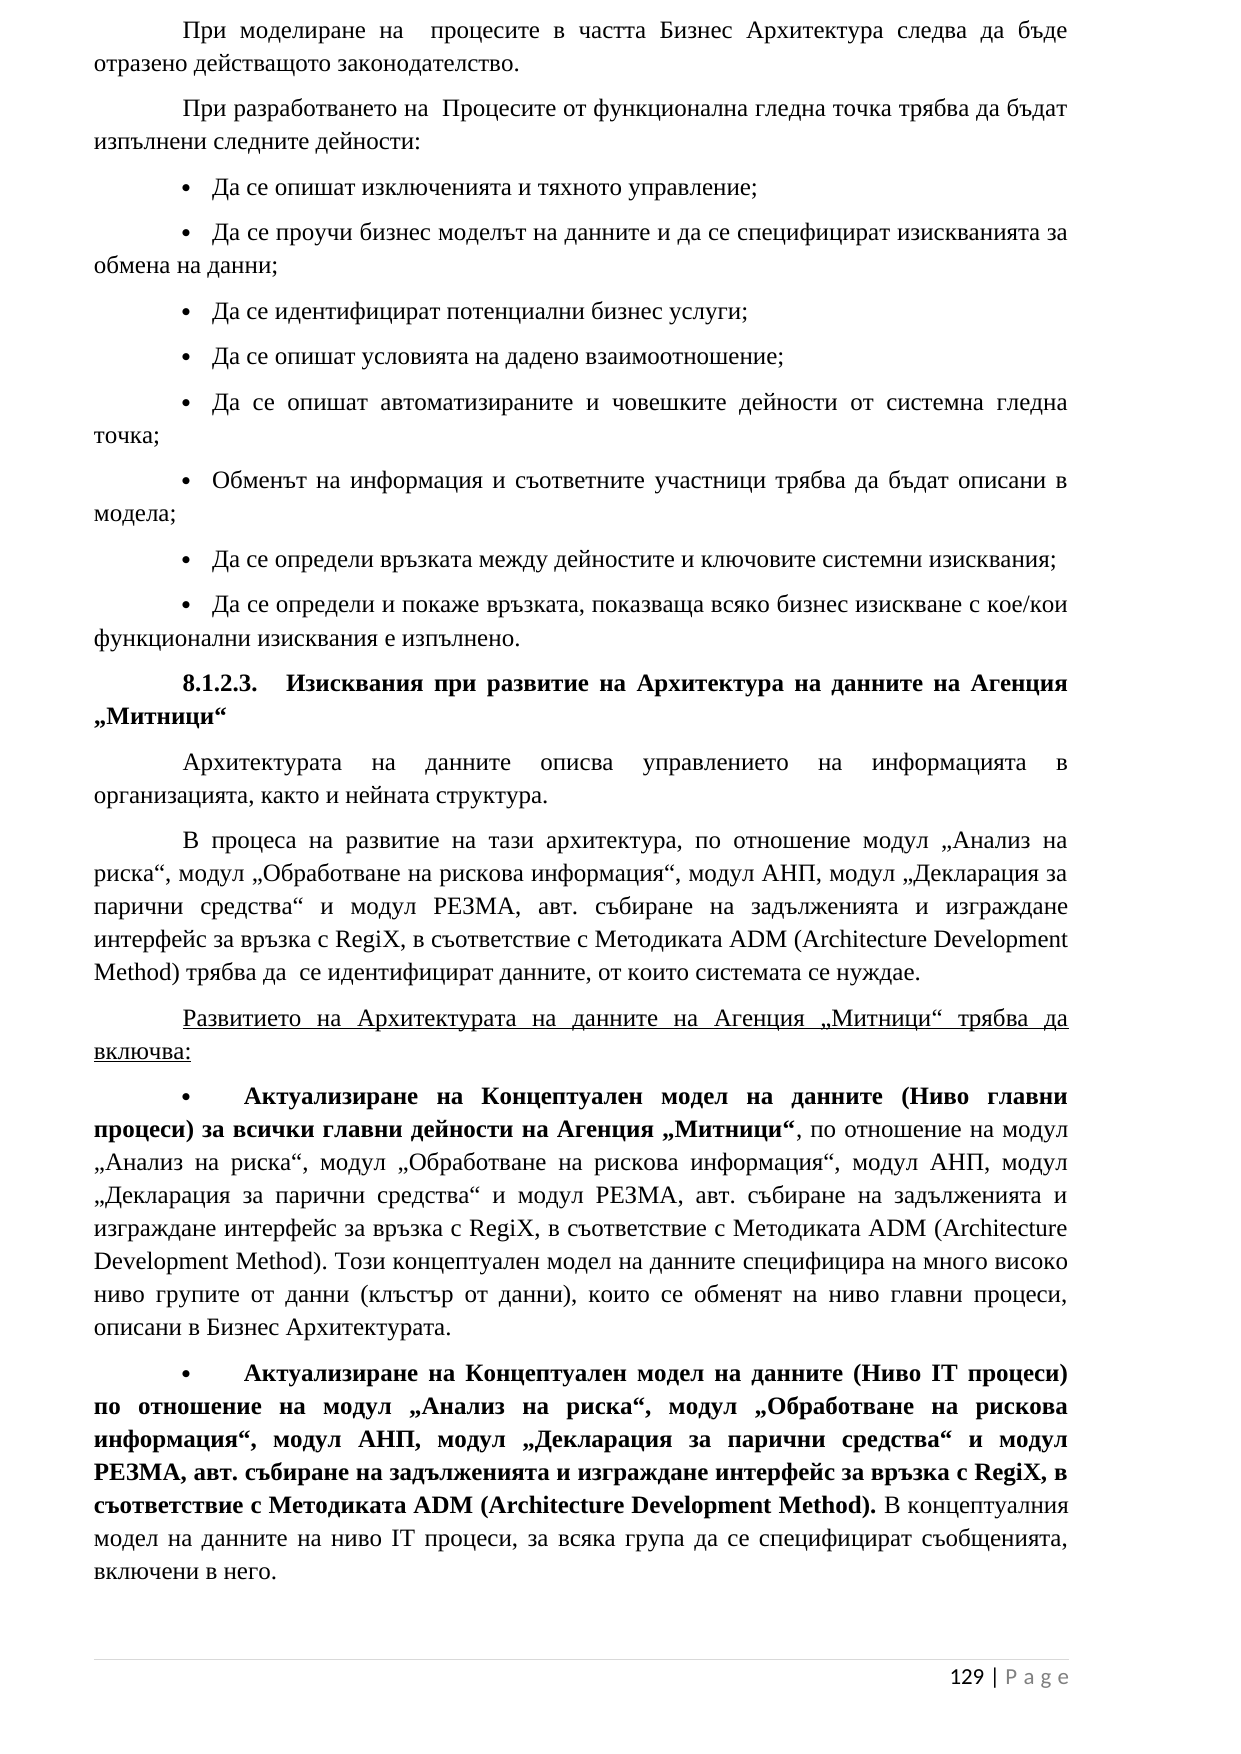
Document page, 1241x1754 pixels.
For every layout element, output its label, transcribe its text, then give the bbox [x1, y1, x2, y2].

text При моделиране на процесите в частта Бизнес Архитектура следва да бъде отразено действащото законодателство. [94, 15, 1069, 77]
text В процеса на развитие на тази архитектура, по отношение модул „Анализ на риска“, модул „Обработване на рискова информация“, модул АНП, модул „Декларация за парични средства“ и модул РЕЗМА, авт. събиране на задълженията и изграждане интерфейс за връзка с RegiX, в съответствие с Методиката ADM (Architecture Development Method) трябва да се идентифицират данните, от които системата се нуждае. [94, 825, 1069, 986]
subtitle Изисквания при развитие на Архитектура на данните на Агенция „Митници“ [94, 668, 1069, 730]
list Да се опишат автоматизираните и човешките дейности от системна гледна точка; [94, 387, 1069, 449]
list Да се определи връзката между дейностите и ключовите системни изисквания; [94, 544, 1069, 573]
list Да се проучи бизнес моделът на данните и да се специфицират изискванията за обмена на данни; [94, 217, 1069, 279]
list Да се идентифицират потенциални бизнес услуги; [94, 296, 1069, 325]
list Да се определи и покаже връзката, показваща всяко бизнес изискване с кое/кои функционални изисквания е изпълнено. [94, 589, 1069, 651]
text Развитието на Архитектурата на данните на Агенция „Митници“ трябва да включва: [94, 1003, 1069, 1064]
text При разработването на Процесите от функционална гледна точка трябва да бъдат изпълнени следните дейности: [94, 93, 1069, 155]
list Актуализиране на Концептуален модел на данните (Ниво главни процеси) за всички главни дейности на Агенция „Митници“, по отношение на модул „Анализ на риска“, модул „Обработване на рискова информация“, модул АНП, модул „Декларация за парични средства“ и модул РЕЗМА, авт. събиране на задълженията и изграждане интерфейс за връзка с RegiX, в съответствие с Методиката ADM (Architecture Development Method). Този концептуален модел на данните специфицира на много високо ниво групите от данни (клъстър от данни), които се обменят на ниво главни процеси, описани в Бизнес Архитектурата. [94, 1081, 1069, 1341]
list Да се опишат условията на дадено взаимоотношение; [94, 341, 1069, 370]
list Актуализиране на Концептуален модел на данните (Ниво IT процеси) по отношение на модул „Анализ на риска“, модул „Обработване на рискова информация“, модул АНП, модул „Декларация за парични средства“ и модул РЕЗМА, авт. събиране на задълженията и изграждане интерфейс за връзка с RegiX, в съответствие с Методиката ADM (Architecture Development Method). В концептуалния модел на данните на ниво IT процеси, за всяка група да се специфицират съобщенията, включени в него. [94, 1358, 1069, 1585]
list Обменът на информация и съответните участници трябва да бъдат описани в модела; [94, 466, 1069, 527]
list Да се опишат изключенията и тяхното управление; [94, 172, 1069, 201]
text Архитектурата на данните описва управлението на информацията в организацията, както и нейната структура. [94, 747, 1069, 808]
